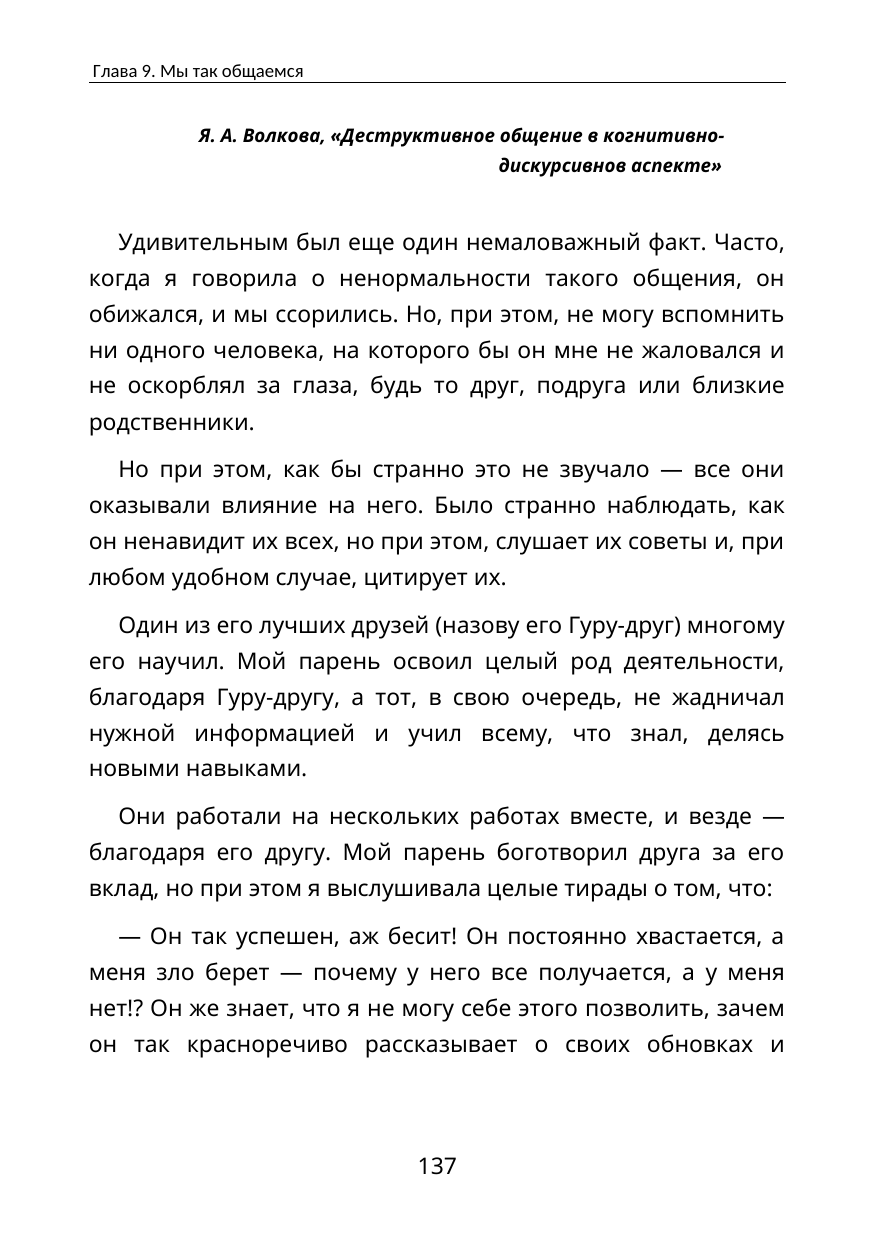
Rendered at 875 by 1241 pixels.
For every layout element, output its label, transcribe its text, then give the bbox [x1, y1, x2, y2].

text Удивительным был еще один немаловажный факт. Часто, когда я говорила о ненормальности такого общения, он обижался, и мы ссорились. Но, при этом, не могу вспомнить ни одного человека, на которого бы он мне не жаловался и не оскорблял за глаза, будь то друг, подруга или близкие родственники. [88, 226, 786, 437]
text Они работали на нескольких работах вместе, и везде — благодаря его другу. Мой парень боготворил друга за его вклад, но при этом я выслушивала целые тирады о том, что: [88, 800, 786, 903]
text Я. А. Волкова, «Деструктивное общение в когнитивно-дискурсивнов аспекте» [148, 118, 726, 178]
text — Он так успешен, аж бесит! Он постоянно хвастается, а меня зло берет — почему у него все получается, а у меня нет!? Он же знает, что я не могу себе этого позволить, зачем он так красноречиво рассказывает о своих обновках и [88, 920, 786, 1059]
text Но при этом, как бы странно это не звучало — все они оказывали влияние на него. Было странно наблюдать, как он ненавидит их всех, но при этом, слушает их советы и, при любом удобном случае, цитирует их. [88, 453, 786, 592]
text Один из его лучших друзей (назову его Гуру-друг) многому его научил. Мой парень освоил целый род деятельности, благодаря Гуру-другу, а тот, в свою очередь, не жадничал нужной информацией и учил всему, что знал, делясь новыми навыками. [88, 609, 786, 784]
